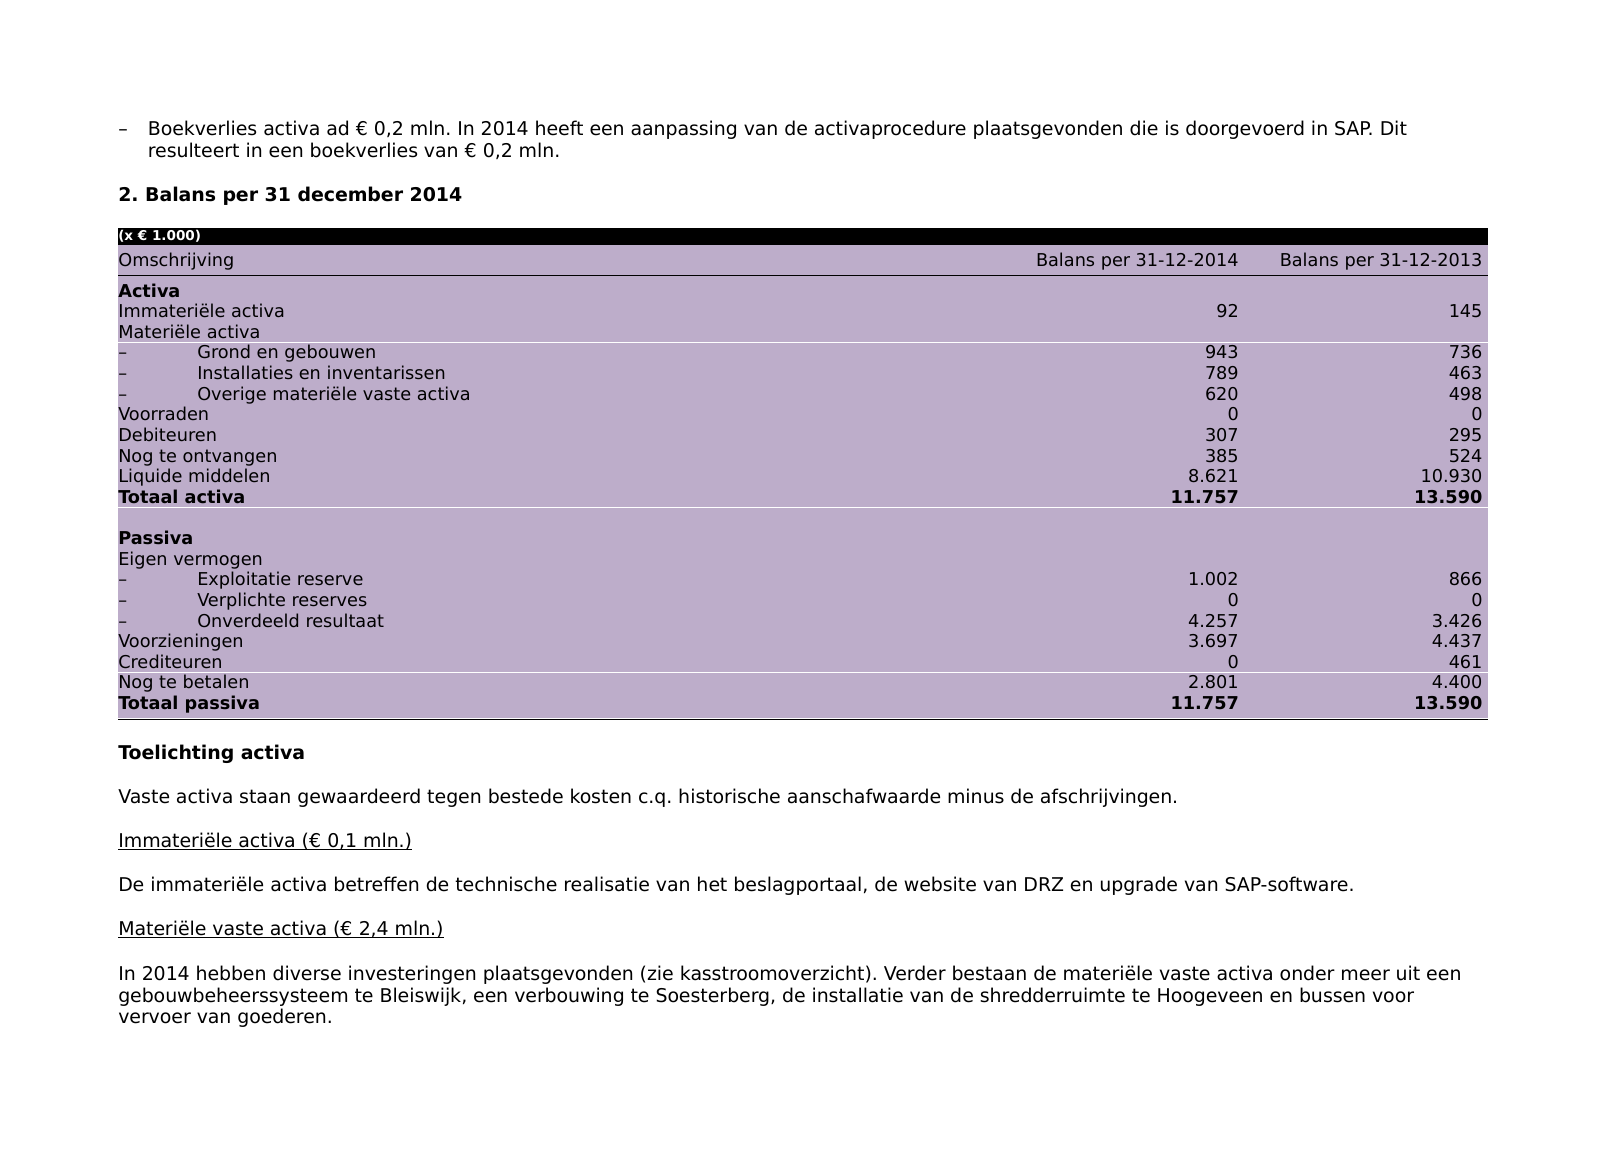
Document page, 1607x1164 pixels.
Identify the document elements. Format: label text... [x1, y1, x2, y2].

table_cell Omschrijving [118, 245, 1001, 275]
table_cell 385 [1001, 446, 1244, 466]
table_cell 3.697 [1001, 631, 1244, 652]
table_cell Materiële activa [118, 322, 1001, 342]
subtitle Immateriële activa (€ 0,1 mln.) [118, 830, 1488, 852]
table_cell Overige materiële vaste activa [191, 384, 1001, 404]
subtitle 2. Balans per 31 december 2014 [118, 184, 1488, 206]
table_cell Eigen vermogen [118, 549, 1001, 569]
table_cell Totaal activa [118, 487, 1001, 507]
table_cell 736 [1245, 343, 1488, 363]
table_cell – [118, 363, 191, 384]
table_cell [1001, 508, 1244, 528]
table_cell Liquide middelen [118, 466, 1001, 487]
table_cell 866 [1245, 569, 1488, 590]
table_cell 2.801 [1001, 673, 1244, 693]
table_cell [1001, 528, 1244, 549]
table_cell 0 [1001, 404, 1244, 425]
table_cell [1245, 549, 1488, 569]
table_cell 463 [1245, 363, 1488, 384]
table_cell – [118, 590, 191, 611]
text De immateriële activa betreffen de technische realisatie van het beslagportaal, de website van DRZ en upgrade van SAP-software. [118, 874, 1488, 896]
table_cell [1001, 276, 1244, 301]
table_cell Voorzieningen [118, 631, 1001, 652]
table_cell 1.002 [1001, 569, 1244, 590]
table_cell 0 [1245, 590, 1488, 611]
table_cell 13.590 [1245, 487, 1488, 507]
table_cell – [118, 384, 191, 404]
table_header (x € 1.000) [118, 228, 1488, 244]
table_cell Immateriële activa [118, 301, 1001, 322]
table_cell Crediteuren [118, 652, 1001, 672]
table_cell 295 [1245, 425, 1488, 446]
table_cell [1001, 322, 1244, 342]
table_cell 4.437 [1245, 631, 1488, 652]
table_cell Nog te betalen [118, 673, 1001, 693]
table_cell 11.757 [1001, 693, 1244, 718]
table_cell 13.590 [1245, 693, 1488, 718]
subtitle Materiële vaste activa (€ 2,4 mln.) [118, 918, 1488, 940]
text In 2014 hebben diverse investeringen plaatsgevonden (zie kasstroomoverzicht). Verder bestaan de materiële vaste activa onder meer uit een gebouwbeheerssysteem te Bleiswijk, een verbouwing te Soesterberg, de installatie van de shredderruimte te Hoogeveen en bussen voor vervoer van goederen. [118, 962, 1488, 1028]
table_cell 0 [1001, 590, 1244, 611]
table_cell [118, 508, 1001, 528]
table_cell 0 [1245, 404, 1488, 425]
table_cell 307 [1001, 425, 1244, 446]
table_cell Voorraden [118, 404, 1001, 425]
table_cell 4.400 [1245, 673, 1488, 693]
table_cell – [118, 611, 191, 631]
table_cell 4.257 [1001, 611, 1244, 631]
table_cell 789 [1001, 363, 1244, 384]
table_cell 8.621 [1001, 466, 1244, 487]
table_cell 524 [1245, 446, 1488, 466]
table_cell Exploitatie reserve [191, 569, 1001, 590]
table_cell Balans per 31-12-2014 [1001, 245, 1244, 275]
table_cell [1001, 549, 1244, 569]
table_cell 10.930 [1245, 466, 1488, 487]
table_cell Balans per 31-12-2013 [1245, 245, 1488, 275]
table_cell – [118, 343, 191, 363]
table_cell 92 [1001, 301, 1244, 322]
table_cell 461 [1245, 652, 1488, 672]
text – Boekverlies activa ad € 0,2 mln. In 2014 heeft een aanpassing van de activaprocedure plaatsgevonden die is doorgevoerd in SAP. Dit resulteert in een boekverlies van € 0,2 mln. [118, 118, 1488, 162]
table_cell Nog te ontvangen [118, 446, 1001, 466]
table_cell Grond en gebouwen [191, 343, 1001, 363]
table_cell Onverdeeld resultaat [191, 611, 1001, 631]
table_cell 620 [1001, 384, 1244, 404]
table_cell [1245, 508, 1488, 528]
table_cell 0 [1001, 652, 1244, 672]
table_cell Installaties en inventarissen [191, 363, 1001, 384]
table_cell [1245, 528, 1488, 549]
table_cell Totaal passiva [118, 693, 1001, 718]
table_cell 943 [1001, 343, 1244, 363]
table_cell Debiteuren [118, 425, 1001, 446]
table_cell [1245, 276, 1488, 301]
table_cell [1245, 322, 1488, 342]
text Vaste activa staan gewaardeerd tegen bestede kosten c.q. historische aanschafwaarde minus de afschrijvingen. [118, 786, 1488, 808]
table_cell – [118, 569, 191, 590]
table_cell Activa [118, 276, 1001, 301]
table_cell 3.426 [1245, 611, 1488, 631]
table_cell 11.757 [1001, 487, 1244, 507]
table_cell Passiva [118, 528, 1001, 549]
subtitle Toelichting activa [118, 742, 1488, 764]
table_cell 498 [1245, 384, 1488, 404]
table_cell Verplichte reserves [191, 590, 1001, 611]
table_cell 145 [1245, 301, 1488, 322]
